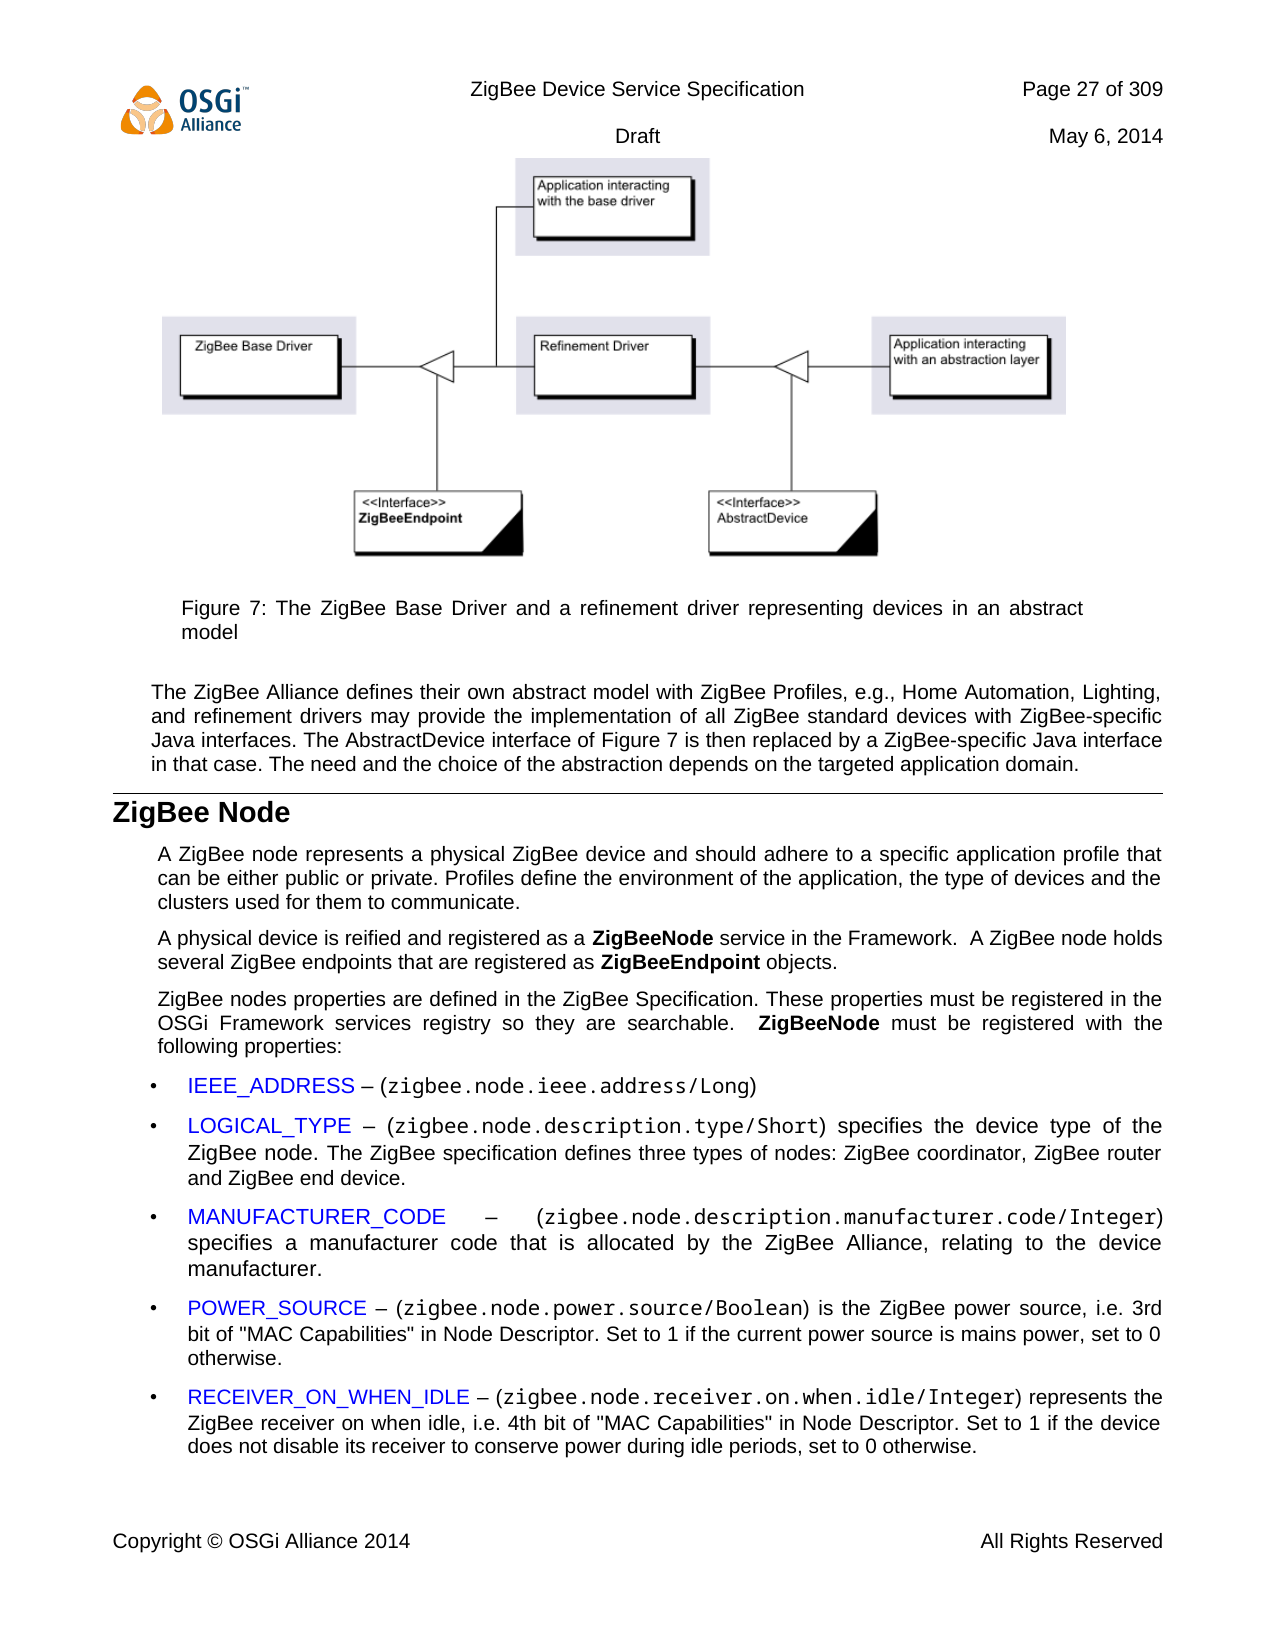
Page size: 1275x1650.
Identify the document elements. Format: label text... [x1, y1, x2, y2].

list IEEE_ADDRESS – (zigbee.node.ieee.address/Long) [150, 1071, 1163, 1099]
subtitle ZigBee Node [112, 794, 1163, 829]
list MANUFACTURER_CODE – (zigbee.node.description.manufacturer.code/Integer) specifies a manufacturer code that is allocated by the ZigBee Alliance, relating to the device manufacturer. [150, 1202, 1163, 1281]
text A ZigBee node represents a physical ZigBee device and should adhere to a specific application profile that can be either public or private. Profiles define the environment of the application, the type of devices and the clusters used for them to communicate. [157, 842, 1163, 913]
list LOGICAL_TYPE – (zigbee.node.description.type/Short) specifies the device type of the ZigBee node. The ZigBee specification defines three types of nodes: ZigBee coordinator, ZigBee router and ZigBee end device. [150, 1112, 1163, 1189]
text A physical device is reified and registered as a ZigBeeNode service in the Framework. A ZigBee node holds several ZigBee endpoints that are registered as ZigBeeEndpoint objects. [157, 926, 1163, 974]
list RECEIVER_ON_WHEN_IDLE – (zigbee.node.receiver.on.when.idle/Integer) represents the ZigBee receiver on when idle, i.e. 4th bit of "MAC Capabilities" in Node Descriptor. Set to 1 if the device does not disable its receiver to conserve power during idle periods, set to 0 otherwise. [150, 1382, 1163, 1458]
text Figure 7: The ZigBee Base Driver and a refinement driver representing devices in an abstract model [181, 596, 1085, 643]
text The ZigBee Alliance defines their own abstract model with ZigBee Profiles, e.g., Home Automation, Lighting, and refinement drivers may provide the implementation of all ZigBee standard devices with ZigBee-specific Java interfaces. The AbstractDevice interface of Figure 7 is then replaced by a ZigBee-specific Java interface in that case. The need and the choice of the abstraction depends on the targeted application domain. [151, 680, 1163, 776]
picture [113, 78, 257, 142]
list POWER_SOURCE – (zigbee.node.power.source/Boolean) is the ZigBee power source, i.e. 3rd bit of "MAC Capabilities" in Node Descriptor. Set to 1 if the current power source is mains power, set to 0 otherwise. [150, 1293, 1163, 1369]
text ZigBee nodes properties are defined in the ZigBee Specification. These properties must be registered in the OSGi Framework services registry so they are searchable. ZigBeeNode must be registered with the following properties: [157, 986, 1163, 1058]
picture [162, 158, 1066, 559]
